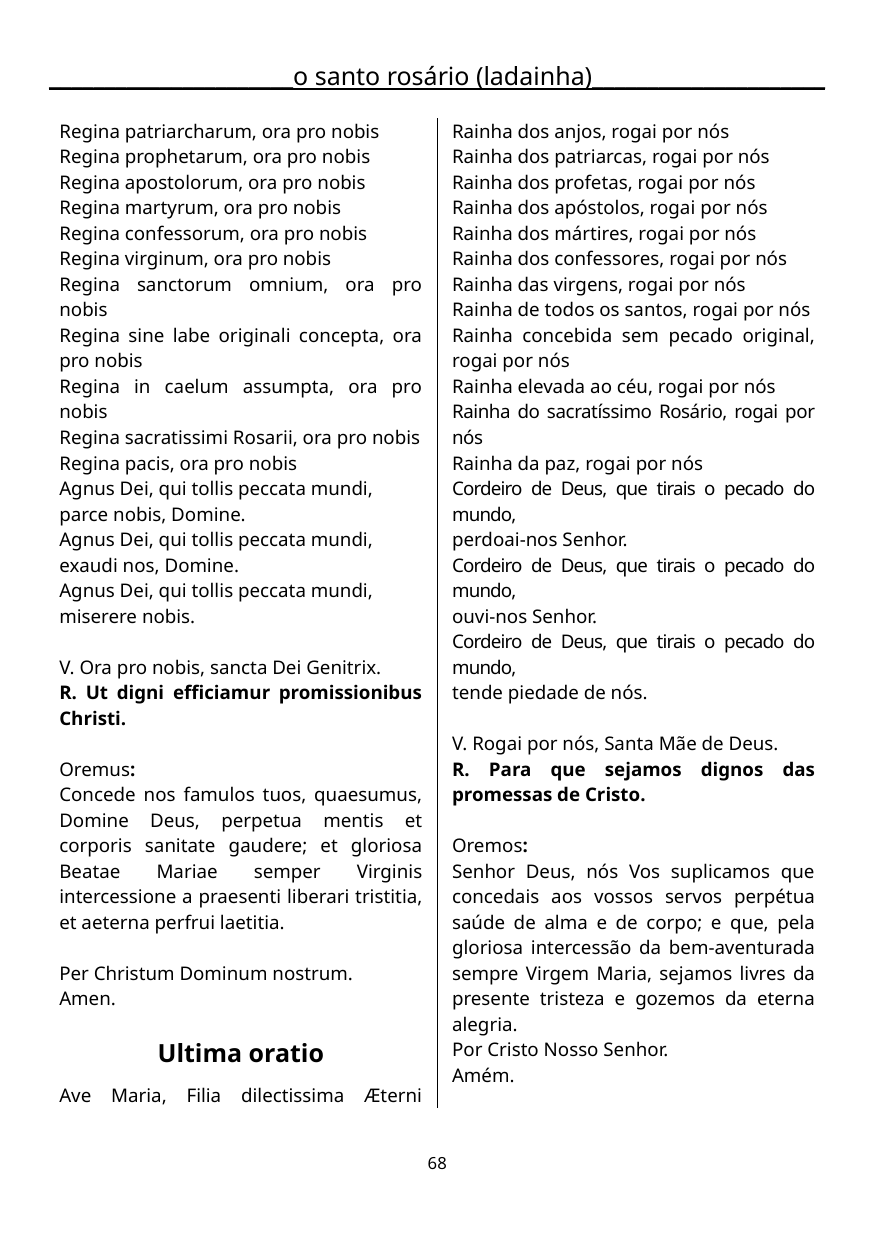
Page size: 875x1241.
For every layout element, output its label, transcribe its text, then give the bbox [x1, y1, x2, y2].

table_header Rainha dos anjos, rogai por nós Rainha dos patriarcas, rogai por nós Rainha dos profetas, rogai por nós Rainha dos apóstolos, rogai por nós Rainha dos mártires, rogai por nós Rainha dos confessores, rogai por nós Rainha das virgens, rogai por nós Rainha de todos os santos, rogai por nós Rainha concebida sem pecado original, rogai por nós Rainha elevada ao céu, rogai por nós Rainha do sacratíssimo Rosário, rogai por nós Rainha da paz, rogai por nós Cordeiro de Deus, que tirais o pecado do mundo, perdoai-nos Senhor. Cordeiro de Deus, que tirais o pecado do mundo, ouvi-nos Senhor. Cordeiro de Deus, que tirais o pecado do mundo, tende piedade de nós. V. Rogai por nós, Santa Mãe de Deus. R. Para que sejamos dignos das promessas de Cristo. Oremos: Senhor Deus, nós Vos suplicamos que concedais aos vossos servos perpétua saúde de alma e de corpo; e que, pela gloriosa intercessão da bem-aventurada sempre Virgem Maria, sejamos livres da presente tristeza e gozemos da eterna alegria. Por Cristo Nosso Senhor. Amém. [438, 118, 830, 1108]
table_header Regina patriarcharum, ora pro nobis Regina prophetarum, ora pro nobis Regina apostolorum, ora pro nobis Regina martyrum, ora pro nobis Regina confessorum, ora pro nobis Regina virginum, ora pro nobis Regina sanctorum omnium, ora pro nobis Regina sine labe originali concepta, ora pro nobis Regina in caelum assumpta, ora pro nobis Regina sacratissimi Rosarii, ora pro nobis Regina pacis, ora pro nobis Agnus Dei, qui tollis peccata mundi, parce nobis, Domine. Agnus Dei, qui tollis peccata mundi, exaudi nos, Domine. Agnus Dei, qui tollis peccata mundi, miserere nobis. V. Ora pro nobis, sancta Dei Genitrix. R. Ut digni efficiamur promissionibus Christi. Oremus: Concede nos famulos tuos, quaesumus, Domine Deus, perpetua mentis et corporis sanitate gaudere; et gloriosa Beatae Mariae semper Virginis intercessione a praesenti liberari tristitia, et aeterna perfrui laetitia. Per Christum Dominum nostrum. Amen. Ultima oratio Ave Maria, Filia dilectissima Æterni [44, 118, 437, 1108]
